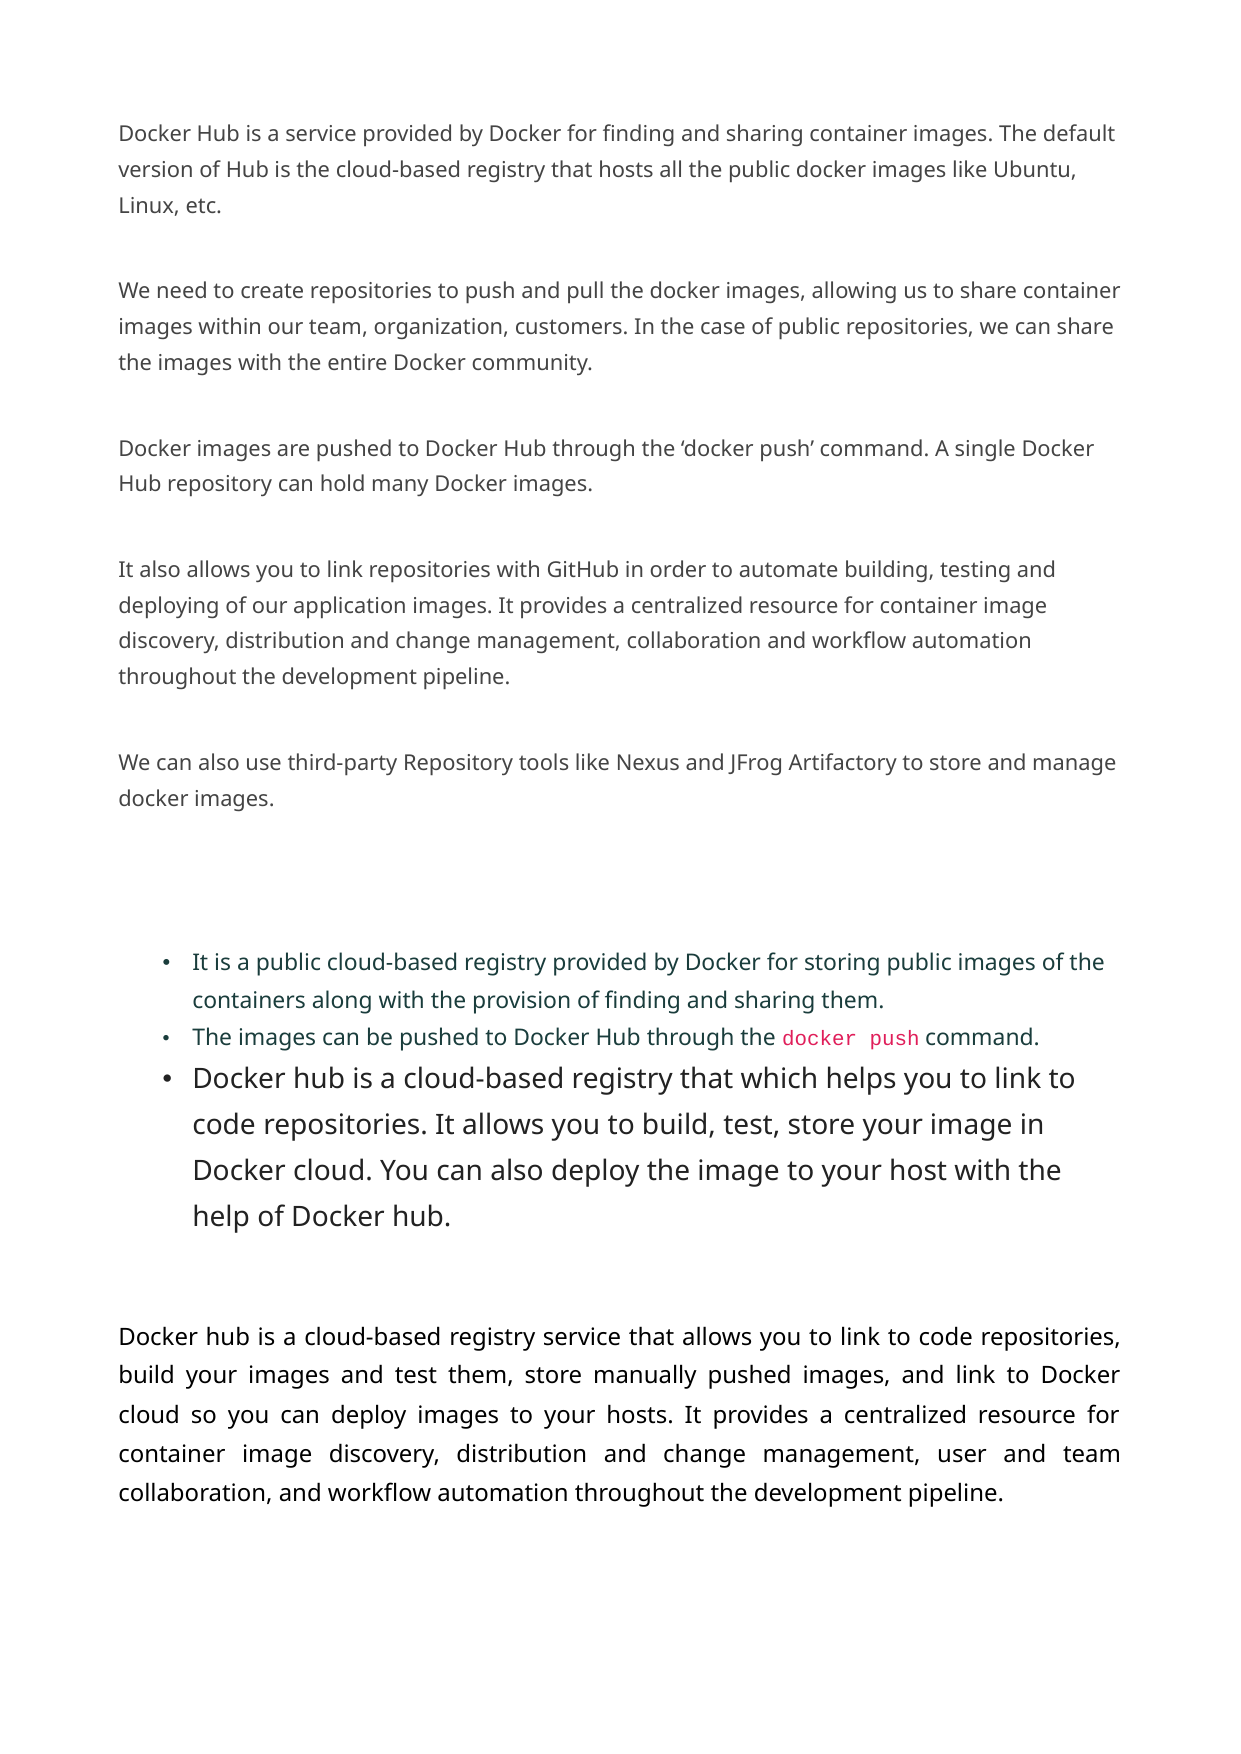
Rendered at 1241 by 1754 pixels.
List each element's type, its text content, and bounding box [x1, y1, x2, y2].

list The images can be pushed to Docker Hub through the docker push command. [162, 1021, 1122, 1052]
list It is a public cloud-based registry provided by Docker for storing public images of the containers along with the provision of finding and sharing them. [162, 946, 1122, 1015]
text We can also use third-party Repository tools like Nexus and JFrog Artifactory to store and manage docker images. [118, 747, 1122, 812]
list Docker hub is a cloud-based registry that which helps you to link to code repositories. It allows you to build, test, store your image in Docker cloud. You can also deploy the image to your host with the help of Docker hub. [162, 1059, 1122, 1235]
text Docker images are pushed to Docker Hub through the ‘docker push’ command. A single Docker Hub repository can hold many Docker images. [118, 432, 1122, 498]
text Docker hub is a cloud-based registry service that allows you to link to code repositories, build your images and test them, store manually pushed images, and link to Docker cloud so you can deploy images to your hosts. It provides a centralized resource for container image discovery, distribution and change management, user and team collaboration, and workflow automation throughout the development pipeline. [118, 1319, 1122, 1508]
text It also allows you to link repositories with GitHub in order to automate building, testing and deploying of our application images. It provides a centralized resource for container image discovery, distribution and change management, collaboration and workflow automation throughout the development pipeline. [118, 554, 1122, 691]
text Docker Hub is a service provided by Docker for finding and sharing container images. The default version of Hub is the cloud-based registry that hosts all the public docker images like Ubuntu, Linux, etc. [118, 118, 1122, 219]
text We need to create repositories to push and pull the docker images, allowing us to share container images within our team, organization, customers. In the case of public repositories, we can share the images with the entire Docker community. [118, 275, 1122, 377]
